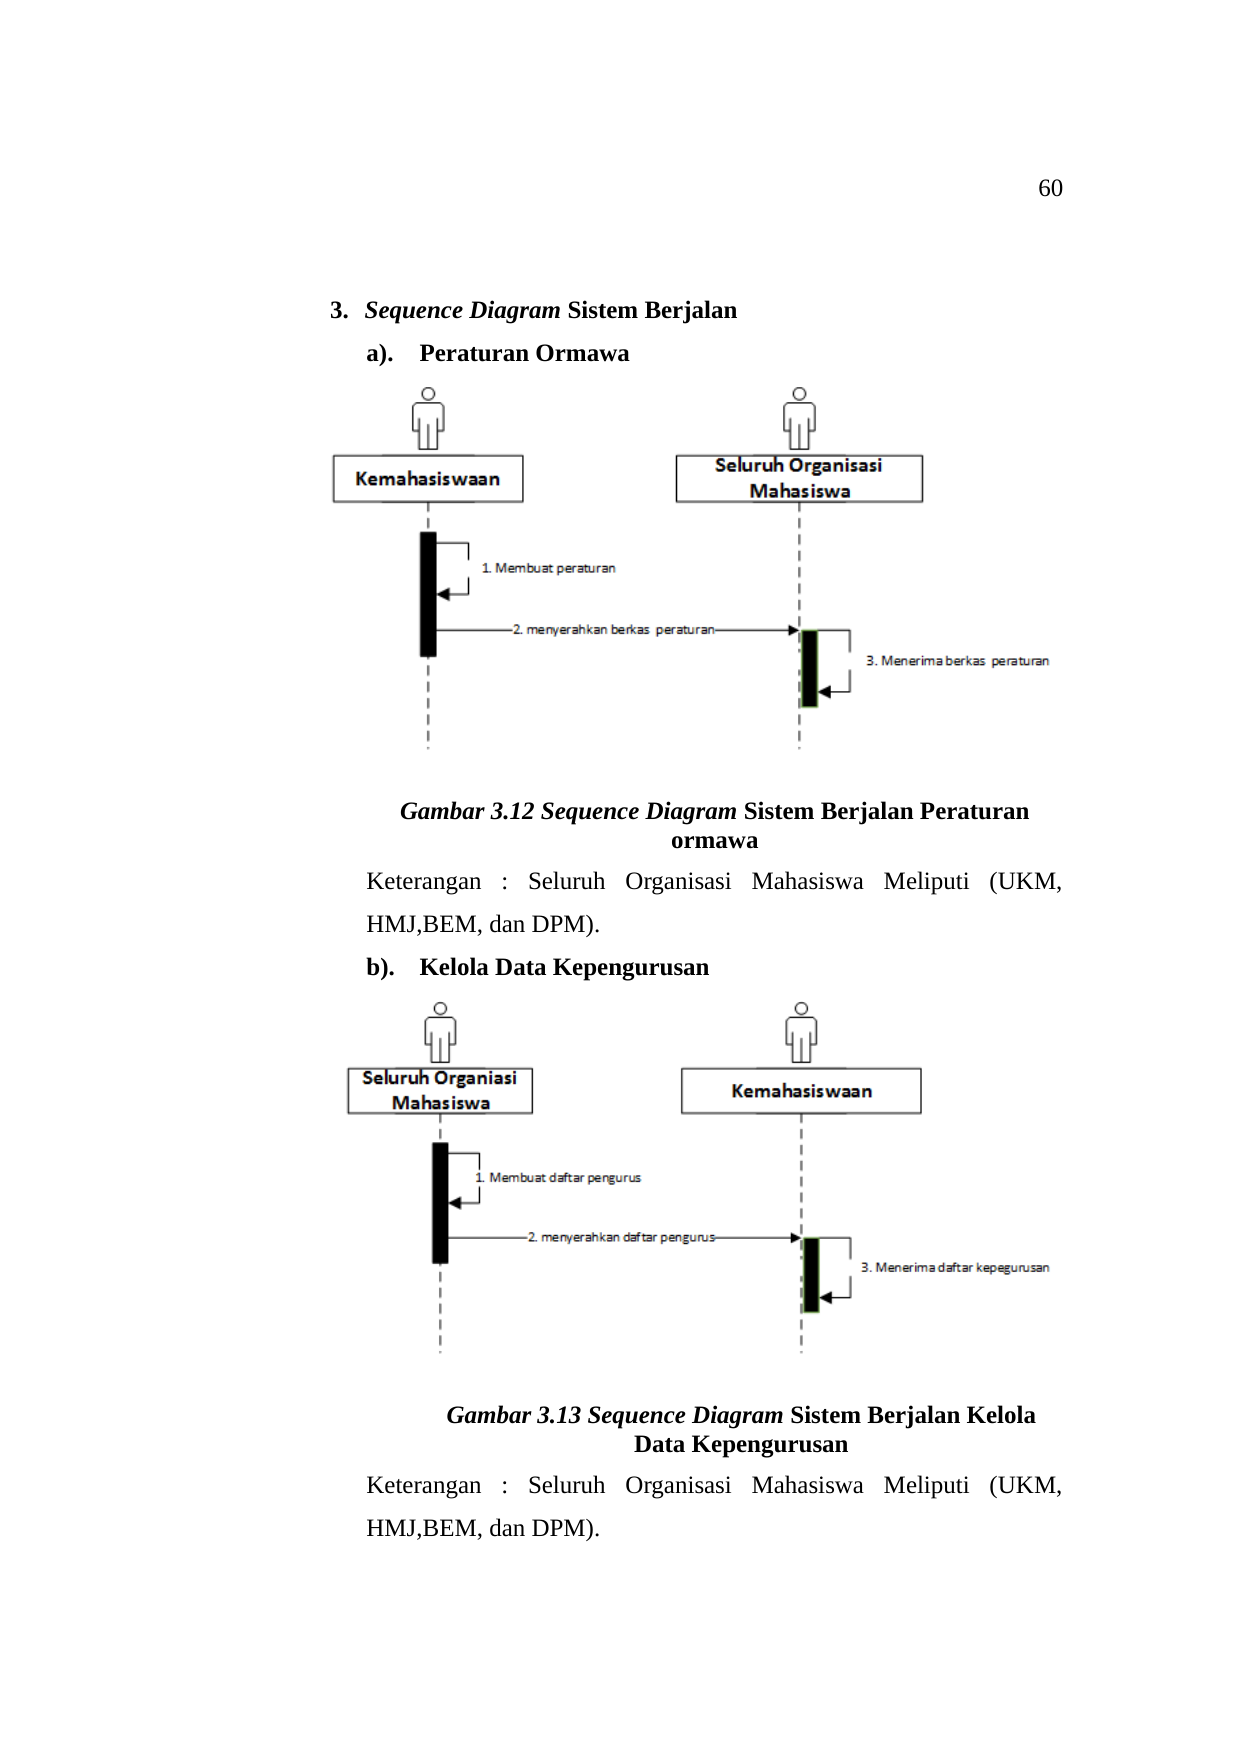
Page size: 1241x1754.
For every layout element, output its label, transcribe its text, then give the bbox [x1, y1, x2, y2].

list Kelola Data Kepengurusan [313, 952, 1063, 981]
picture [242, 387, 1058, 750]
text Keterangan : Seluruh Organisasi Mahasiswa Meliputi (UKM, HMJ,BEM, dan DPM). [366, 866, 1063, 938]
table_header [236, 996, 1063, 1388]
text Gambar 3.13 Sequence Diagram Sistem Berjalan Kelola Data Kepengurusan [419, 1400, 1063, 1458]
table_header [236, 381, 1063, 784]
list Sequence Diagram Sistem Berjalan [330, 295, 1063, 324]
picture [242, 1001, 1058, 1354]
list Peraturan Ormawa [313, 338, 1063, 367]
text Gambar 3.12 Sequence Diagram Sistem Berjalan Peraturan ormawa [366, 796, 1063, 854]
text Keterangan : Seluruh Organisasi Mahasiswa Meliputi (UKM, HMJ,BEM, dan DPM). [366, 1470, 1063, 1542]
